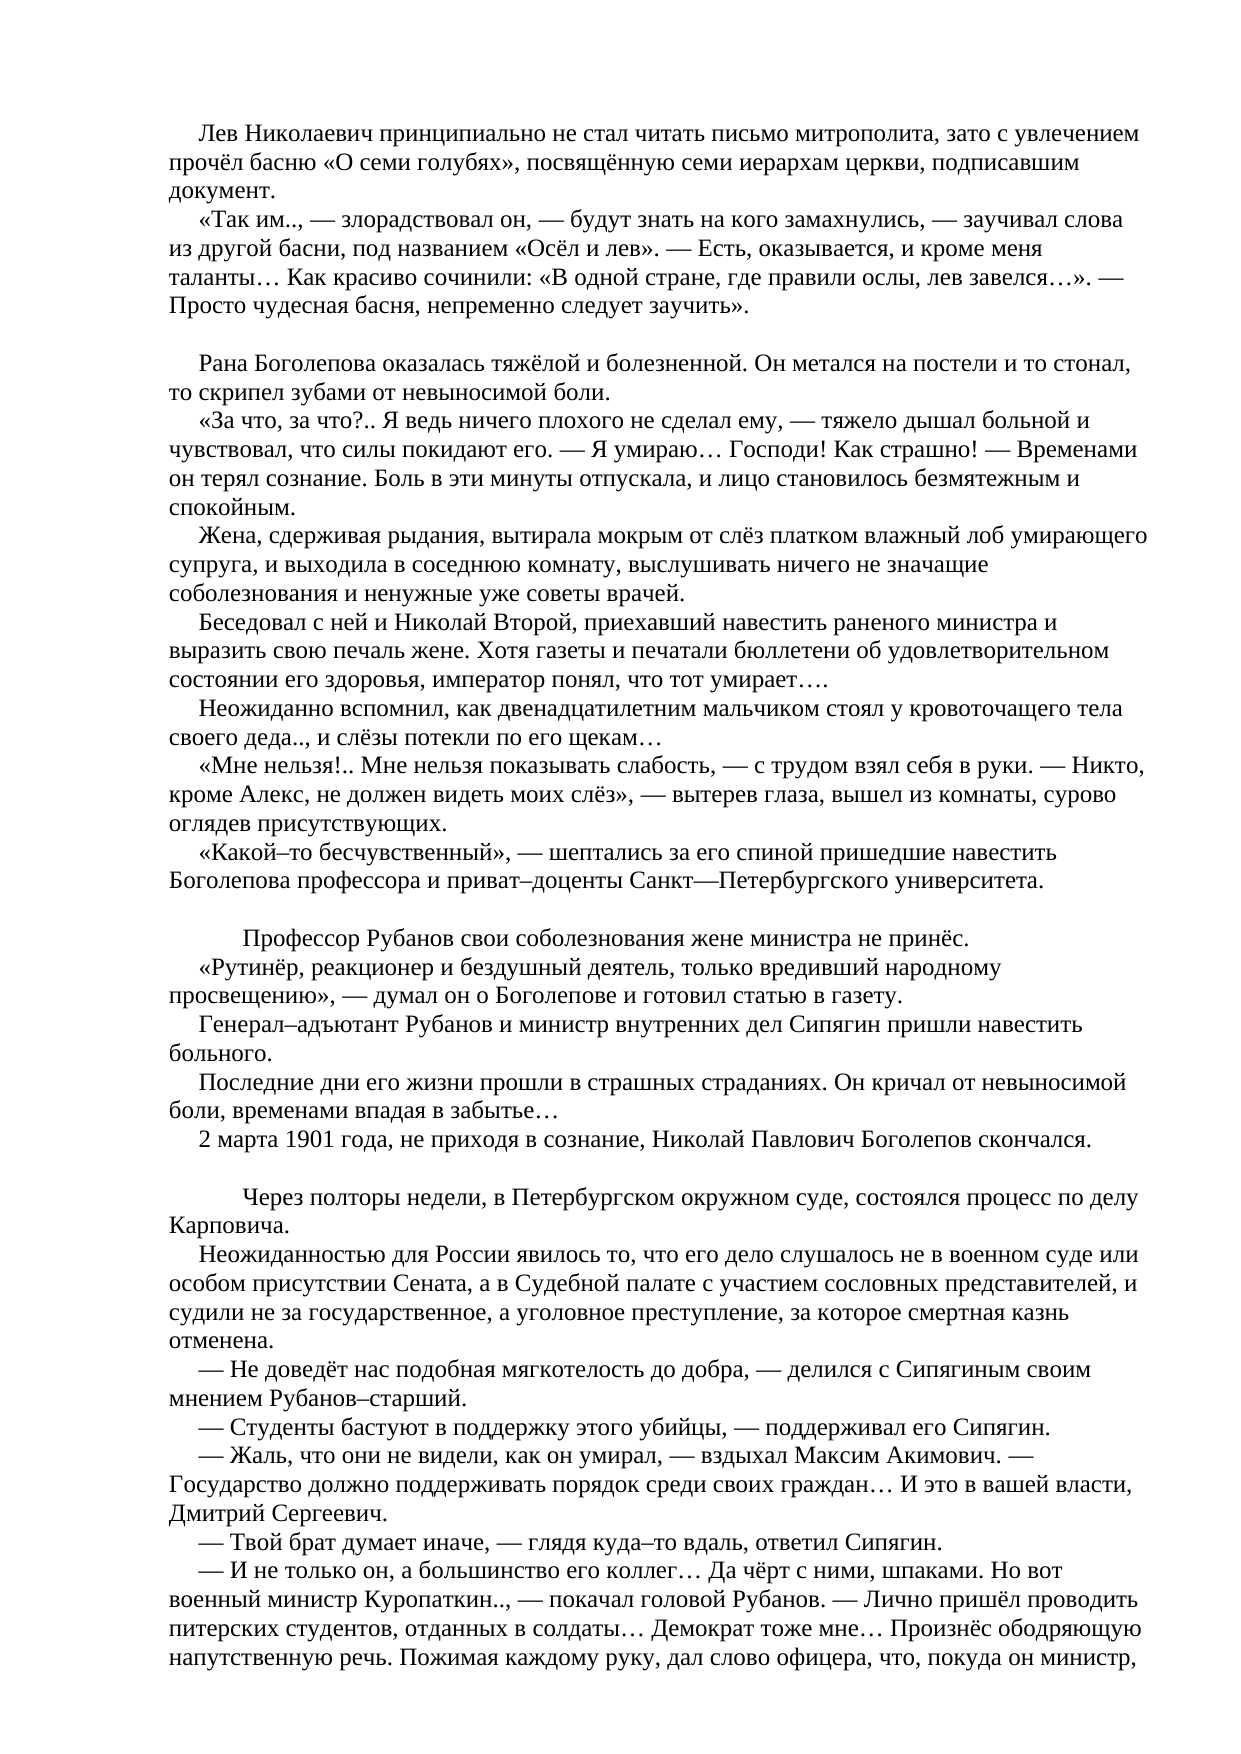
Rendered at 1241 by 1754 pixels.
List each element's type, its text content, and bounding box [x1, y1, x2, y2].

text Через полторы недели, в Петербургском окружном суде, состоялся процесс по делу Карповича. [169, 1182, 1152, 1239]
text Неожиданно вспомнил, как двенадцатилетним мальчиком стоял у кровоточащего тела своего деда.., и слёзы потекли по его щекам… [169, 693, 1152, 751]
text — Твой брат думает иначе, — глядя куда–то вдаль, ответил Сипягин. [169, 1527, 1152, 1556]
text «За что, за что?.. Я ведь ничего плохого не сделал ему, — тяжело дышал больной и чувствовал, что силы покидают его. — Я умираю… Господи! Как страшно! — Временами он терял сознание. Боль в эти минуты отпускала, и лицо становилось безмятежным и спокойным. [169, 406, 1152, 521]
text Последние дни его жизни прошли в страшных страданиях. Он кричал от невыносимой боли, временами впадая в забытье… [169, 1067, 1152, 1124]
text Лев Николаевич принципиально не стал читать письмо митрополита, зато с увлечением прочёл басню «О семи голубях», посвящённую семи иерархам церкви, подписавшим документ. [169, 118, 1152, 204]
text — И не только он, а большинство его коллег… Да чёрт с ними, шпаками. Но вот военный министр Куропаткин.., — покачал головой Рубанов. — Лично пришёл проводить питерских студентов, отданных в солдаты… Демократ тоже мне… Произнёс ободряющую напутственную речь. Пожимая каждому руку, дал слово офицера, что, покуда он министр, [169, 1556, 1152, 1671]
text — Не доведёт нас подобная мягкотелость до добра, — делился с Сипягиным своим мнением Рубанов–старший. [169, 1354, 1152, 1412]
text Жена, сдерживая рыдания, вытирала мокрым от слёз платком влажный лоб умирающего супруга, и выходила в соседнюю комнату, выслушивать ничего не значащие соболезнования и ненужные уже советы врачей. [169, 521, 1152, 607]
text «Мне нельзя!.. Мне нельзя показывать слабость, — с трудом взял себя в руки. — Никто, кроме Алекс, не должен видеть моих слёз», — вытерев глаза, вышел из комнаты, сурово оглядев присутствующих. [169, 751, 1152, 837]
text «Рутинёр, реакционер и бездушный деятель, только вредивший народному просвещению», — думал он о Боголепове и готовил статью в газету. [169, 952, 1152, 1009]
text 2 марта 1901 года, не приходя в сознание, Николай Павлович Боголепов скончался. [169, 1124, 1152, 1153]
text «Какой–то бесчувственный», — шептались за его спиной пришедшие навестить Боголепова профессора и приват–доценты Санкт—Петербургского университета. [169, 837, 1152, 894]
text Генерал–адъютант Рубанов и министр внутренних дел Сипягин пришли навестить больного. [169, 1009, 1152, 1067]
text «Так им.., — злорадствовал он, — будут знать на кого замахнулись, — заучивал слова из другой басни, под названием «Осёл и лев». — Есть, оказывается, и кроме меня таланты… Как красиво сочинили: «В одной стране, где правили ослы, лев завелся…». — Просто чудесная басня, непременно следует заучить». [169, 204, 1152, 319]
text Рана Боголепова оказалась тяжёлой и болезненной. Он метался на постели и то стонал, то скрипел зубами от невыносимой боли. [169, 348, 1152, 406]
text Беседовал с ней и Николай Второй, приехавший навестить раненого министра и выразить свою печаль жене. Хотя газеты и печатали бюллетени об удовлетворительном состоянии его здоровья, император понял, что тот умирает…. [169, 607, 1152, 693]
text — Студенты бастуют в поддержку этого убийцы, — поддерживал его Сипягин. [169, 1412, 1152, 1441]
text Неожиданностью для России явилось то, что его дело слушалось не в военном суде или особом присутствии Сената, а в Судебной палате с участием сословных представителей, и судили не за государственное, а уголовное преступление, за которое смертная казнь отменена. [169, 1239, 1152, 1354]
text Профессор Рубанов свои соболезнования жене министра не принёс. [169, 923, 1152, 952]
text — Жаль, что они не видели, как он умирал, — вздыхал Максим Акимович. — Государство должно поддерживать порядок среди своих граждан… И это в вашей власти, Дмитрий Сергеевич. [169, 1441, 1152, 1527]
